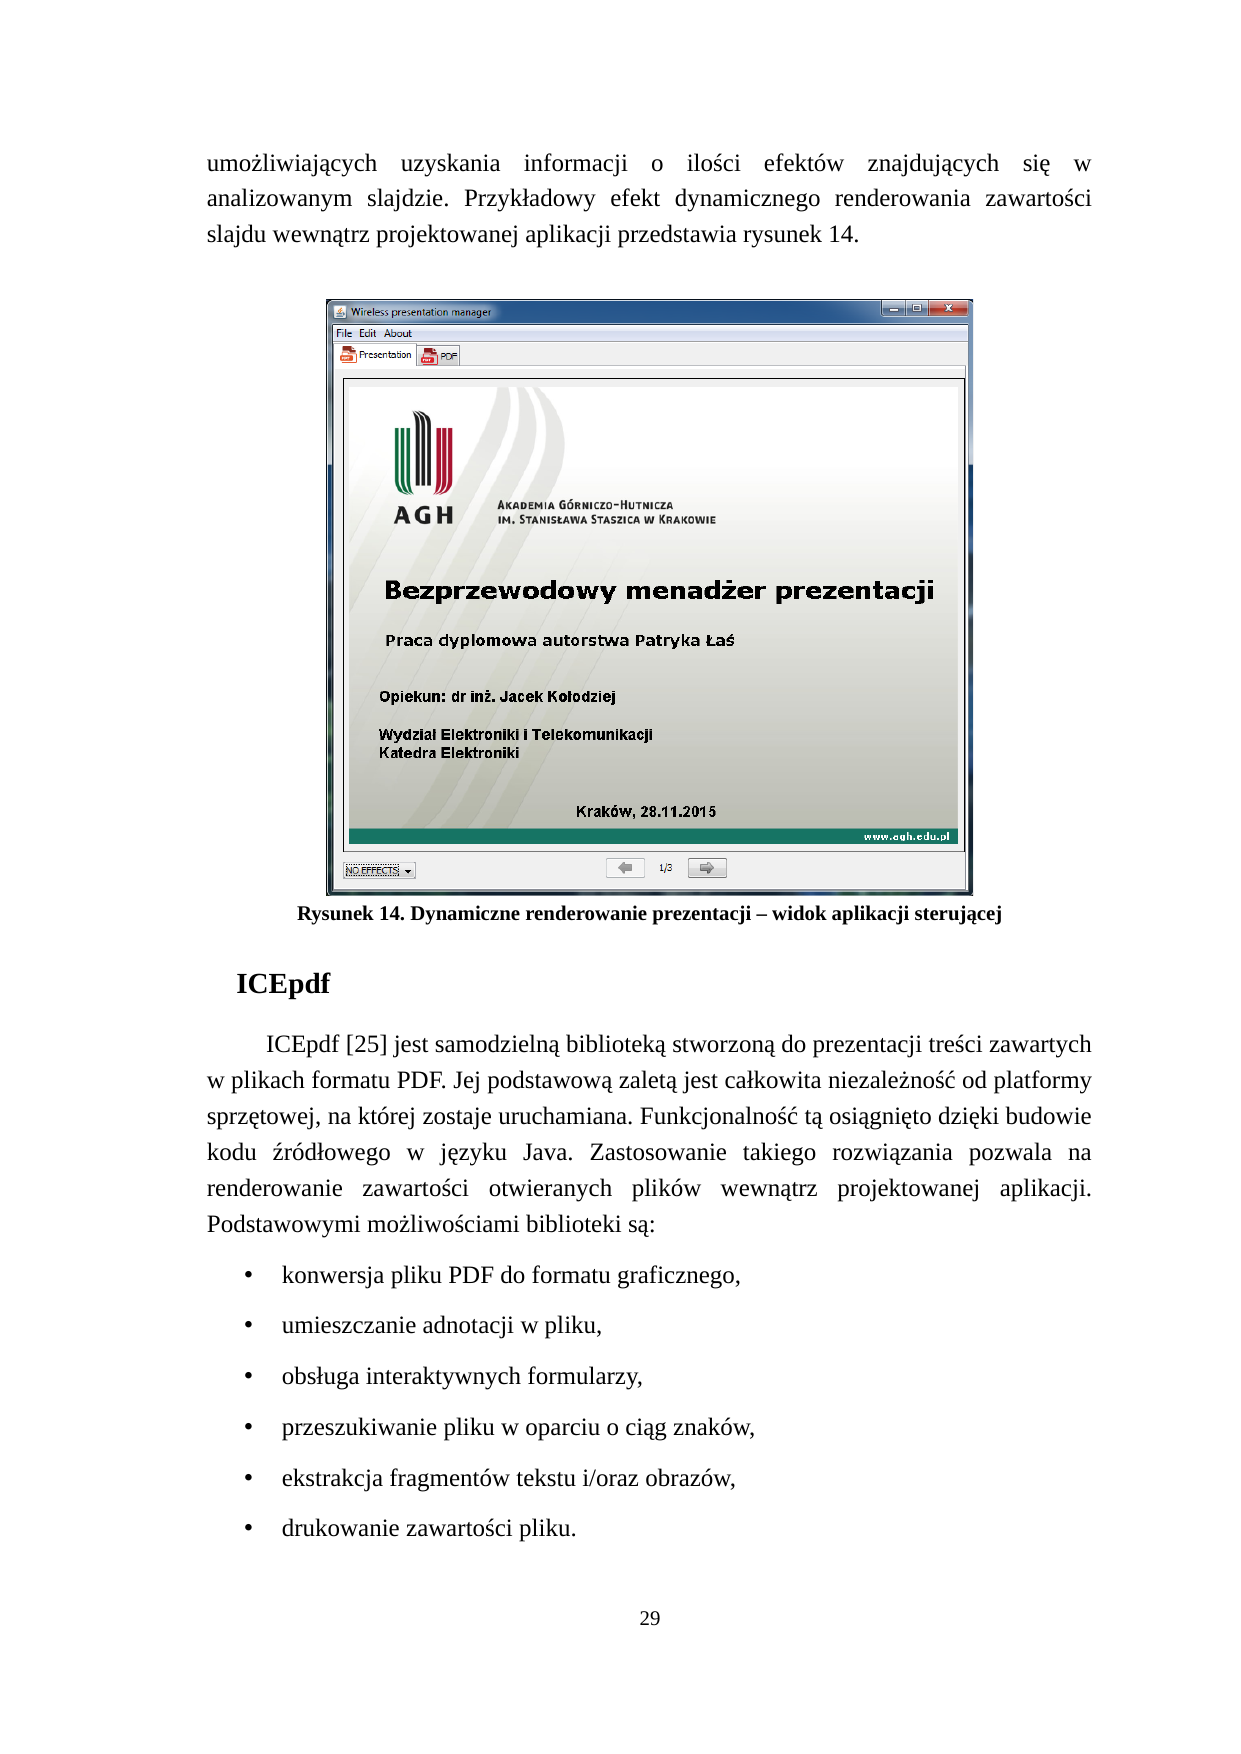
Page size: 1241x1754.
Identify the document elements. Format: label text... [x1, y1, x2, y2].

subtitle ICEpdf [207, 966, 1093, 1000]
list drukowanie zawartości pliku. [244, 1513, 1093, 1542]
list ekstrakcja fragmentów tekstu i/oraz obrazów, [244, 1463, 1093, 1492]
picture [326, 299, 974, 896]
list przeszukiwanie pliku w oparciu o ciąg znaków, [244, 1412, 1093, 1441]
text umożliwiających uzyskania informacji o ilości efektów znajdujących się w analizowanym slajdzie. Przykładowy efekt dynamicznego renderowania zawartości slajdu wewnątrz projektowanej aplikacji przedstawia rysunek 14. [207, 148, 1093, 248]
text ICEpdf [25] jest samodzielną biblioteką stworzoną do prezentacji treści zawartych w plikach formatu PDF. Jej podstawową zaletą jest całkowita niezależność od platformy sprzętowej, na której zostaje uruchamiana. Funkcjonalność tą osiągnięto dzięki budowie kodu źródłowego w języku Java. Zastosowanie takiego rozwiązania pozwala na renderowanie zawartości otwieranych plików wewnątrz projektowanej aplikacji. Podstawowymi możliwościami biblioteki są: [207, 1029, 1093, 1238]
list umieszczanie adnotacji w pliku, [244, 1311, 1093, 1339]
list konwersja pliku PDF do formatu graficznego, [244, 1260, 1093, 1289]
text Rysunek 14. Dynamiczne renderowanie prezentacji – widok aplikacji sterującej [207, 270, 1093, 925]
list obsługa interaktywnych formularzy, [244, 1361, 1093, 1390]
